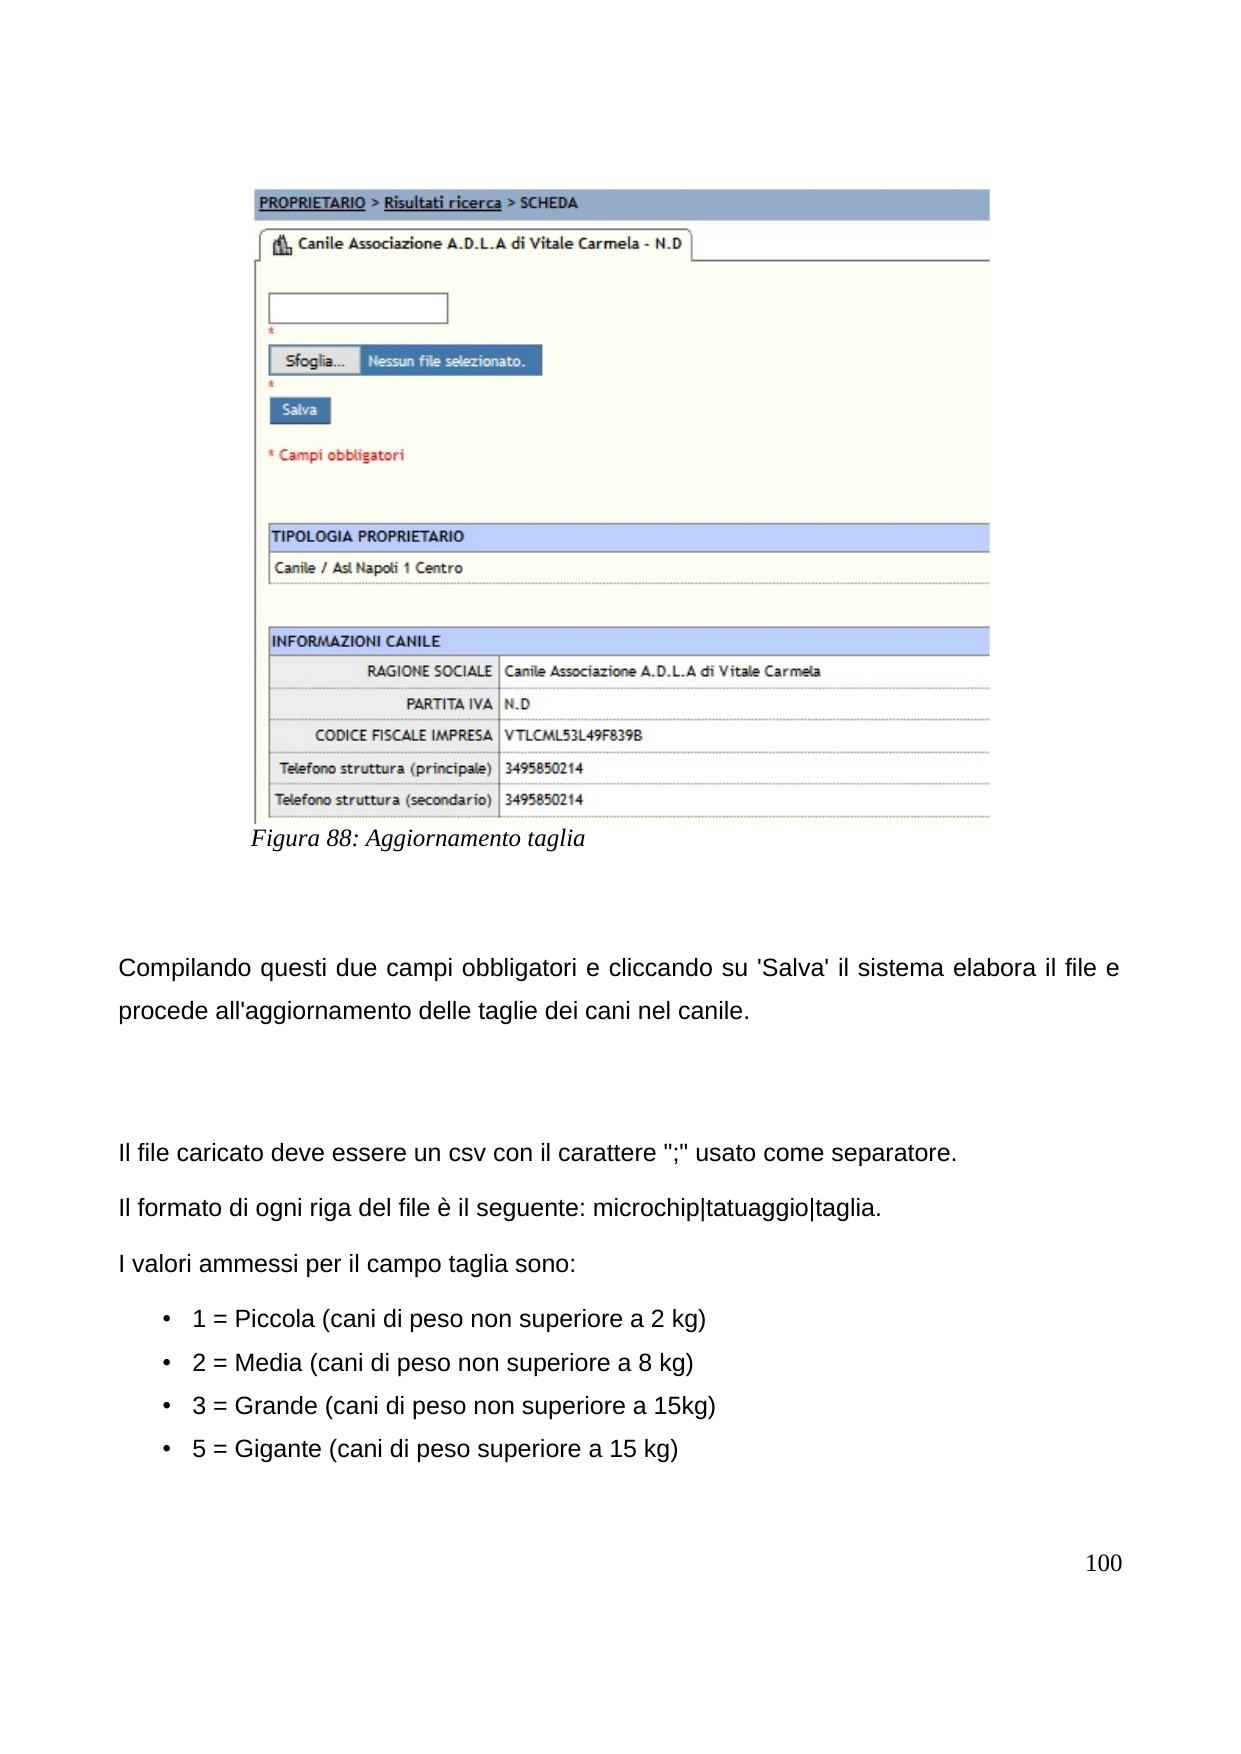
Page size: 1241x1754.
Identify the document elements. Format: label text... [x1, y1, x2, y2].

text Il file caricato deve essere un csv con il carattere ";" usato come separatore. [118, 1051, 1122, 1166]
list 2 = Media (cani di peso non superiore a 8 kg) [162, 1348, 1122, 1377]
list 3 = Grande (cani di peso non superiore a 15kg) [162, 1391, 1122, 1420]
text I valori ammessi per il campo taglia sono: [118, 1249, 1122, 1278]
picture [250, 188, 990, 824]
text Il formato di ogni riga del file è il seguente: microchip|tatuaggio|taglia. [118, 1193, 1122, 1222]
list 1 = Piccola (cani di peso non superiore a 2 kg) [162, 1304, 1122, 1333]
list 5 = Gigante (cani di peso superiore a 15 kg) [162, 1434, 1122, 1463]
text Compilando questi due campi obbligatori e cliccando su 'Salva' il sistema elabora il file e procede all'aggiornamento delle taglie dei cani nel canile. [118, 176, 1122, 1024]
text Figura 88: Aggiornamento taglia [251, 824, 990, 852]
